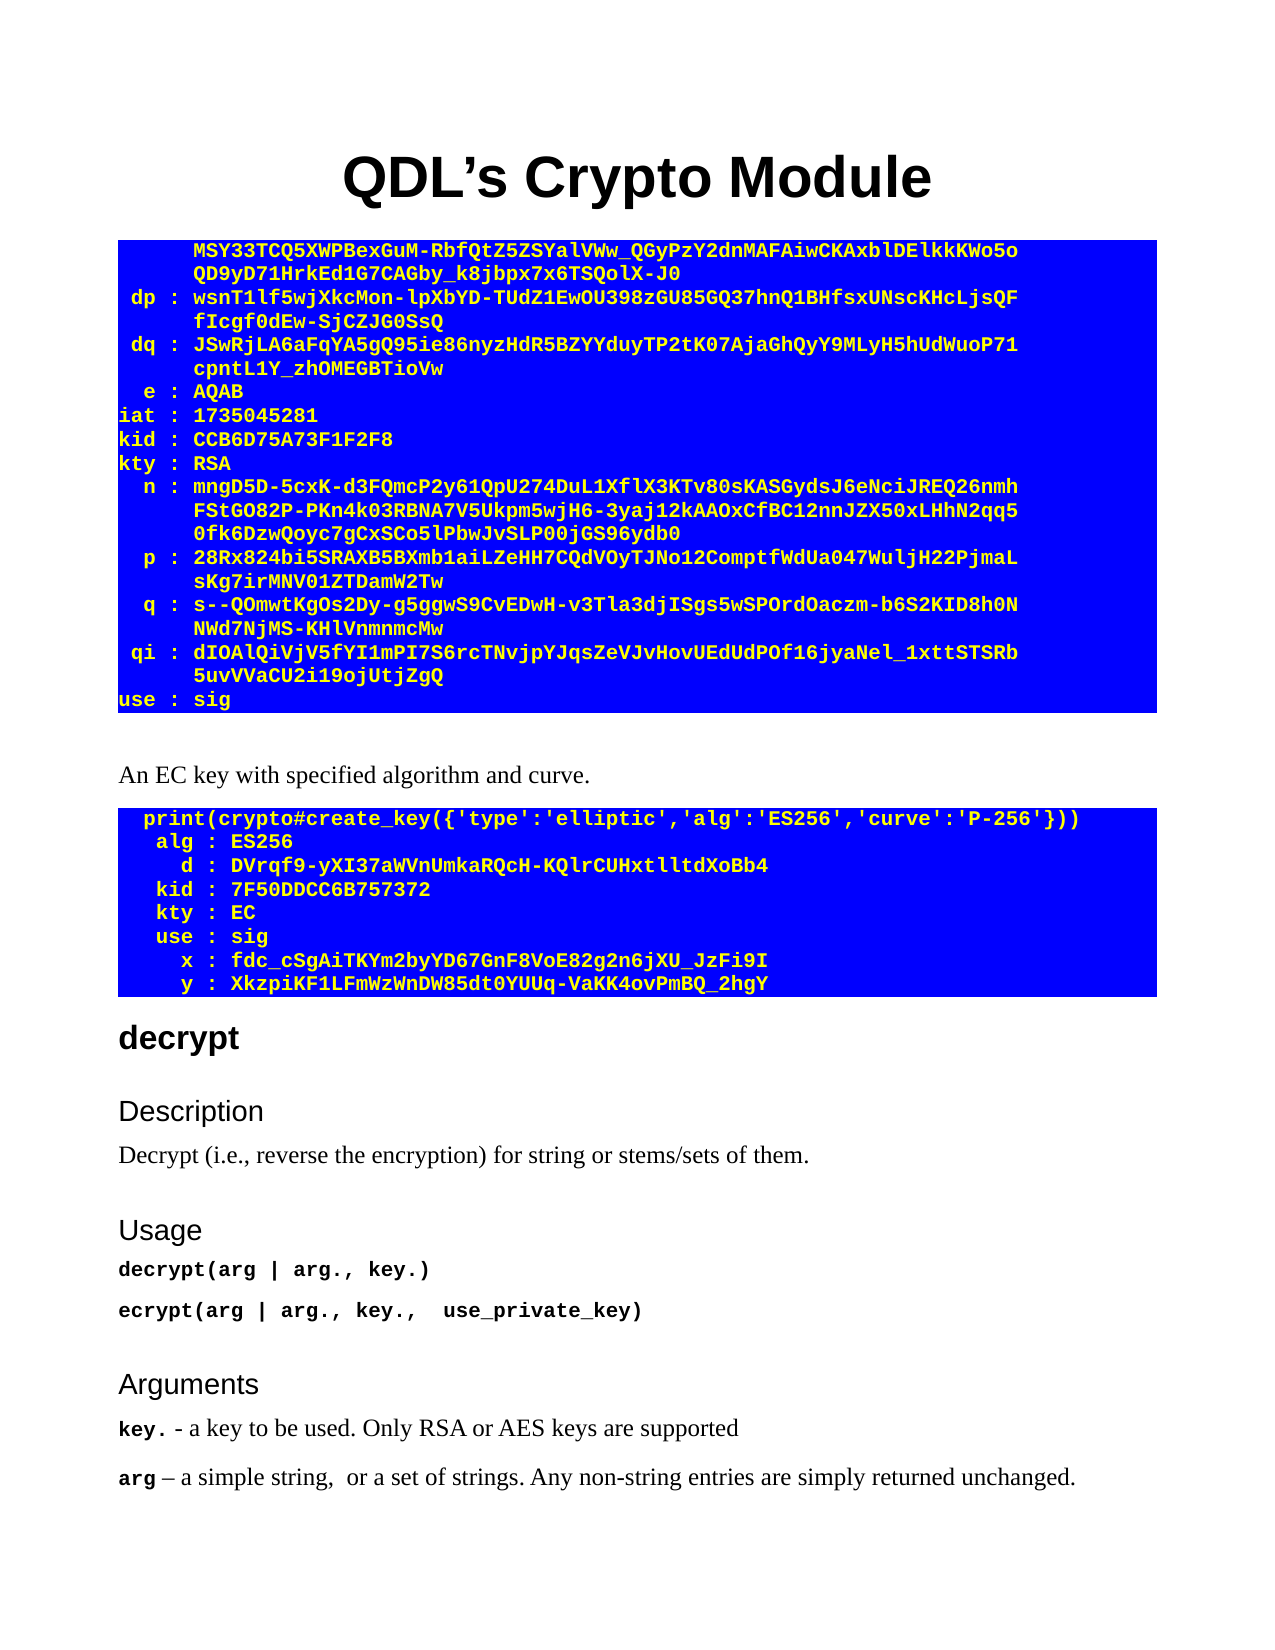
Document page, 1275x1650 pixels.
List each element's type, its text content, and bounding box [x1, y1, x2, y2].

text p : 28Rx824bi5SRAXB5BXmb1aiLZeHH7CQdVOyTJNo12ComptfWdUa047WuljH22PjmaL [118, 547, 1157, 571]
text key. - a key to be used. Only RSA or AES keys are supported [118, 1413, 1157, 1443]
text ecrypt(arg | arg., key., use_private_key) [118, 1300, 1157, 1324]
text kty : EC [118, 902, 1157, 926]
text dq : JSwRjLA6aFqYA5gQ95ie86nyzHdR5BZYYduyTP2tK07AjaGhQyY9MLyH5hUdWuoP71 [118, 334, 1157, 358]
text d : DVrqf9-yXI37aWVnUmkaRQcH-KQlrCUHxtlltdXoBb4 [118, 855, 1157, 879]
text iat : 1735045281 [118, 405, 1157, 429]
text kty : RSA [118, 452, 1157, 476]
text decrypt(arg | arg., key.) [118, 1259, 1157, 1282]
text An EC key with specified algorithm and curve. [118, 760, 1157, 789]
text e : AQAB [118, 382, 1157, 405]
text NWd7NjMS-KHlVnmnmcMw [118, 618, 1157, 642]
text print(crypto#create_key({'type':'elliptic','alg':'ES256','curve':'P-256'})) [118, 808, 1157, 831]
text cpntL1Y_zhOMEGBTioVw [118, 358, 1157, 382]
text fIcgf0dEw-SjCZJG0SsQ [118, 311, 1157, 334]
text QD9yD71HrkEd1G7CAGby_k8jbpx7x6TSQolX-J0 [118, 263, 1157, 287]
text use : sig [118, 926, 1157, 950]
text kid : CCB6D75A73F1F2F8 [118, 429, 1157, 452]
text 0fk6DzwQoyc7gCxSCo5lPbwJvSLP00jGS96ydb0 [118, 523, 1157, 547]
text dp : wsnT1lf5wjXkcMon-lpXbYD-TUdZ1EwOU398zGU85GQ37hnQ1BHfsxUNscKHcLjsQF [118, 287, 1157, 311]
subtitle Arguments [118, 1367, 1157, 1401]
subtitle Description [118, 1094, 1157, 1127]
text x : fdc_cSgAiTKYm2byYD67GnF8VoE82g2n6jXU_JzFi9I [118, 950, 1157, 973]
subtitle decrypt [118, 1018, 1157, 1056]
text arg – a simple string, or a set of strings. Any non-string entries are simply returned unchanged. [118, 1462, 1157, 1491]
text 5uvVVaCU2i19ojUtjZgQ [118, 665, 1157, 689]
text FStGO82P-PKn4k03RBNA7V5Ukpm5wjH6-3yaj12kAAOxCfBC12nnJZX50xLHhN2qq5 [118, 500, 1157, 523]
text Decrypt (i.e., reverse the encryption) for string or stems/sets of them. [118, 1140, 1157, 1169]
text kid : 7F50DDCC6B757372 [118, 879, 1157, 902]
text n : mngD5D-5cxK-d3FQmcP2y61QpU274DuL1XflX3KTv80sKASGydsJ6eNciJREQ26nmh [118, 476, 1157, 500]
text y : XkzpiKF1LFmWzWnDW85dt0YUUq-VaKK4ovPmBQ_2hgY [118, 973, 1157, 997]
text MSY33TCQ5XWPBexGuM-RbfQtZ5ZSYalVWw_QGyPzY2dnMAFAiwCKAxblDElkkKWo5o [118, 240, 1157, 263]
text q : s--QOmwtKgOs2Dy-g5ggwS9CvEDwH-v3Tla3djISgs5wSPOrdOaczm-b6S2KID8h0N [118, 594, 1157, 618]
subtitle Usage [118, 1213, 1157, 1246]
text sKg7irMNV01ZTDamW2Tw [118, 571, 1157, 594]
text qi : dIOAlQiVjV5fYI1mPI7S6rcTNvjpYJqsZeVJvHovUEdUdPOf16jyaNel_1xttSTSRb [118, 642, 1157, 665]
text use : sig [118, 689, 1157, 713]
text alg : ES256 [118, 831, 1157, 855]
